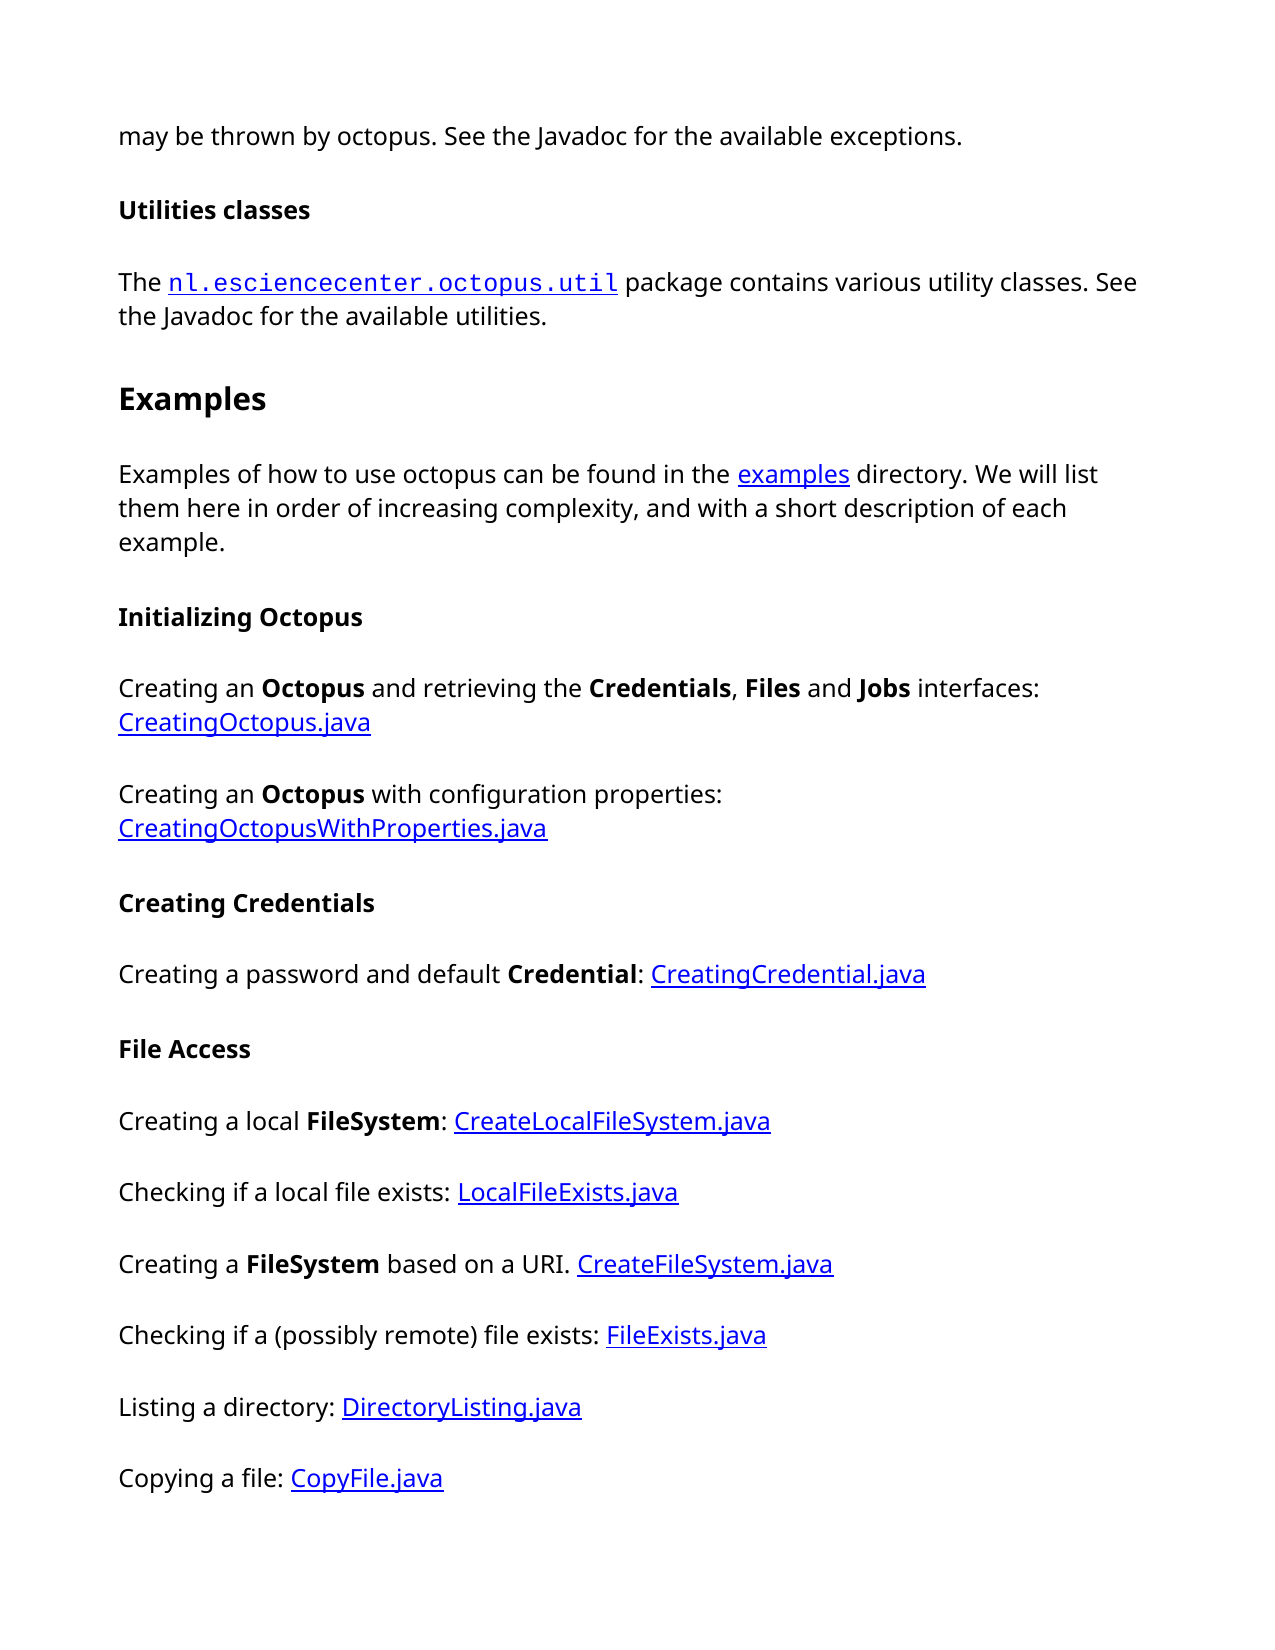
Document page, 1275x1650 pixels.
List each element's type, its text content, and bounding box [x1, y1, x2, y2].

text Examples of how to use octopus can be found in the examples directory. We will list them here in order of increasing complexity, and with a short description of each example. [118, 457, 1157, 559]
text Checking if a local file exists: LocalFileExists.java [118, 1175, 1157, 1209]
text Checking if a (possibly remote) file exists: FileExists.java [118, 1318, 1157, 1352]
text Creating a local FileSystem: CreateLocalFileSystem.java [118, 1103, 1157, 1137]
text Initializing Octopus [118, 599, 1157, 633]
text Creating a FileSystem based on a URI. CreateFileSystem.java [118, 1246, 1157, 1280]
text Creating Credentials [118, 885, 1157, 919]
text Creating an Octopus with configuration properties: CreatingOctopusWithProperties.java [118, 777, 1157, 845]
text The nl.esciencecenter.octopus.util package contains various utility classes. See the Javadoc for the available utilities. [118, 264, 1157, 333]
text may be thrown by octopus. See the Javadoc for the available exceptions. [118, 118, 1157, 152]
text File Access [118, 1032, 1157, 1066]
text Creating an Octopus and retrieving the Credentials, Files and Jobs interfaces: CreatingOctopus.java [118, 671, 1157, 739]
text Copying a file: CopyFile.java [118, 1461, 1157, 1495]
text Examples [118, 376, 1157, 419]
text Listing a directory: DirectoryListing.java [118, 1389, 1157, 1423]
text Utilities classes [118, 193, 1157, 227]
text Creating a password and default Credential: CreatingCredential.java [118, 957, 1157, 991]
